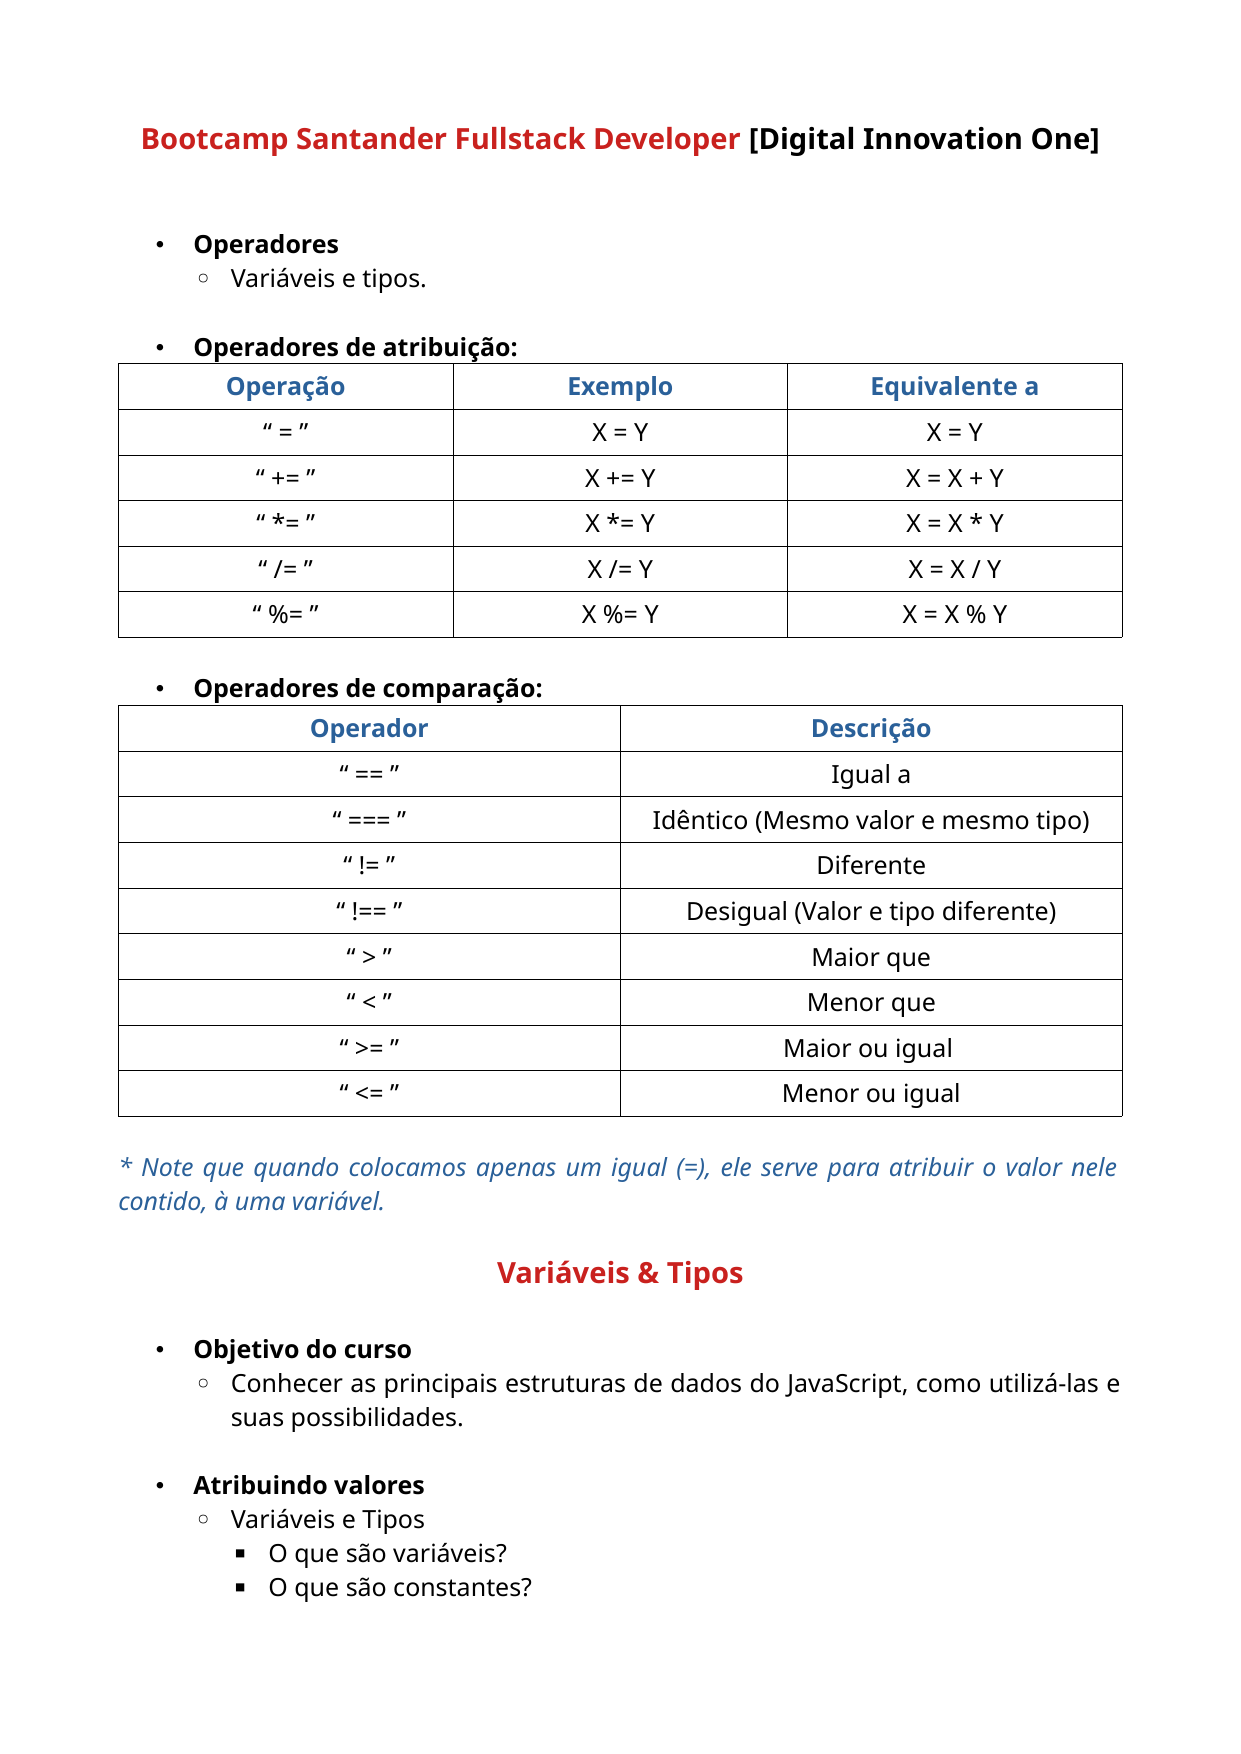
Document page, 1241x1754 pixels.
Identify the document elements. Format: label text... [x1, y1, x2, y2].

text Variáveis & Tipos [118, 1252, 1122, 1292]
list Objetivo do curso [156, 1332, 1122, 1366]
table_header Equivalente a [788, 364, 1122, 409]
table_cell X = Y [788, 410, 1122, 454]
list Operadores de atribuição: [156, 329, 1122, 363]
table_cell Maior que [621, 934, 1122, 979]
table_cell Idêntico (Mesmo valor e mesmo tipo) [621, 797, 1122, 842]
table_cell Maior ou igual [621, 1026, 1122, 1070]
table_cell X = Y [454, 410, 787, 454]
table_cell Menor que [621, 980, 1122, 1024]
table_cell Menor ou igual [621, 1071, 1122, 1116]
table_cell X /= Y [454, 547, 787, 591]
table_cell “ *= ” [119, 501, 453, 546]
table_cell X = X * Y [788, 501, 1122, 546]
list Variáveis e tipos. [193, 261, 1122, 295]
list O que são variáveis? [231, 1536, 1122, 1570]
table_cell “ === ” [119, 797, 620, 842]
table_cell X += Y [454, 456, 787, 500]
list Operadores [156, 227, 1122, 261]
table_cell “ != ” [119, 843, 620, 888]
table_cell X = X % Y [788, 592, 1122, 637]
table_header Operação [119, 364, 453, 409]
list Variáveis e Tipos [193, 1502, 1122, 1536]
text * Note que quando colocamos apenas um igual (=), ele serve para atribuir o valor nele contido, à uma variável. [118, 1150, 1122, 1218]
list Operadores de comparação: [156, 671, 1122, 705]
table_cell “ <= ” [119, 1071, 620, 1116]
table_cell “ > ” [119, 934, 620, 979]
table_cell “ = ” [119, 410, 453, 454]
table_cell Igual a [621, 752, 1122, 796]
table_cell “ < ” [119, 980, 620, 1024]
table_header Descrição [621, 706, 1122, 751]
table_cell X = X + Y [788, 456, 1122, 500]
table_cell X = X / Y [788, 547, 1122, 591]
table_cell “ !== ” [119, 889, 620, 933]
table_header Operador [119, 706, 620, 751]
table_cell X *= Y [454, 501, 787, 546]
table_cell X %= Y [454, 592, 787, 637]
list Conhecer as principais estruturas de dados do JavaScript, como utilizá-las e suas possibilidades. [193, 1366, 1122, 1434]
table_cell “ >= ” [119, 1026, 620, 1070]
table_cell “ %= ” [119, 592, 453, 637]
table_cell Diferente [621, 843, 1122, 888]
list Atribuindo valores [156, 1468, 1122, 1502]
table_cell “ += ” [119, 456, 453, 500]
table_cell “ /= ” [119, 547, 453, 591]
table_cell Desigual (Valor e tipo diferente) [621, 889, 1122, 933]
list O que são constantes? [231, 1570, 1122, 1604]
table_header Exemplo [454, 364, 787, 409]
table_cell “ == ” [119, 752, 620, 796]
